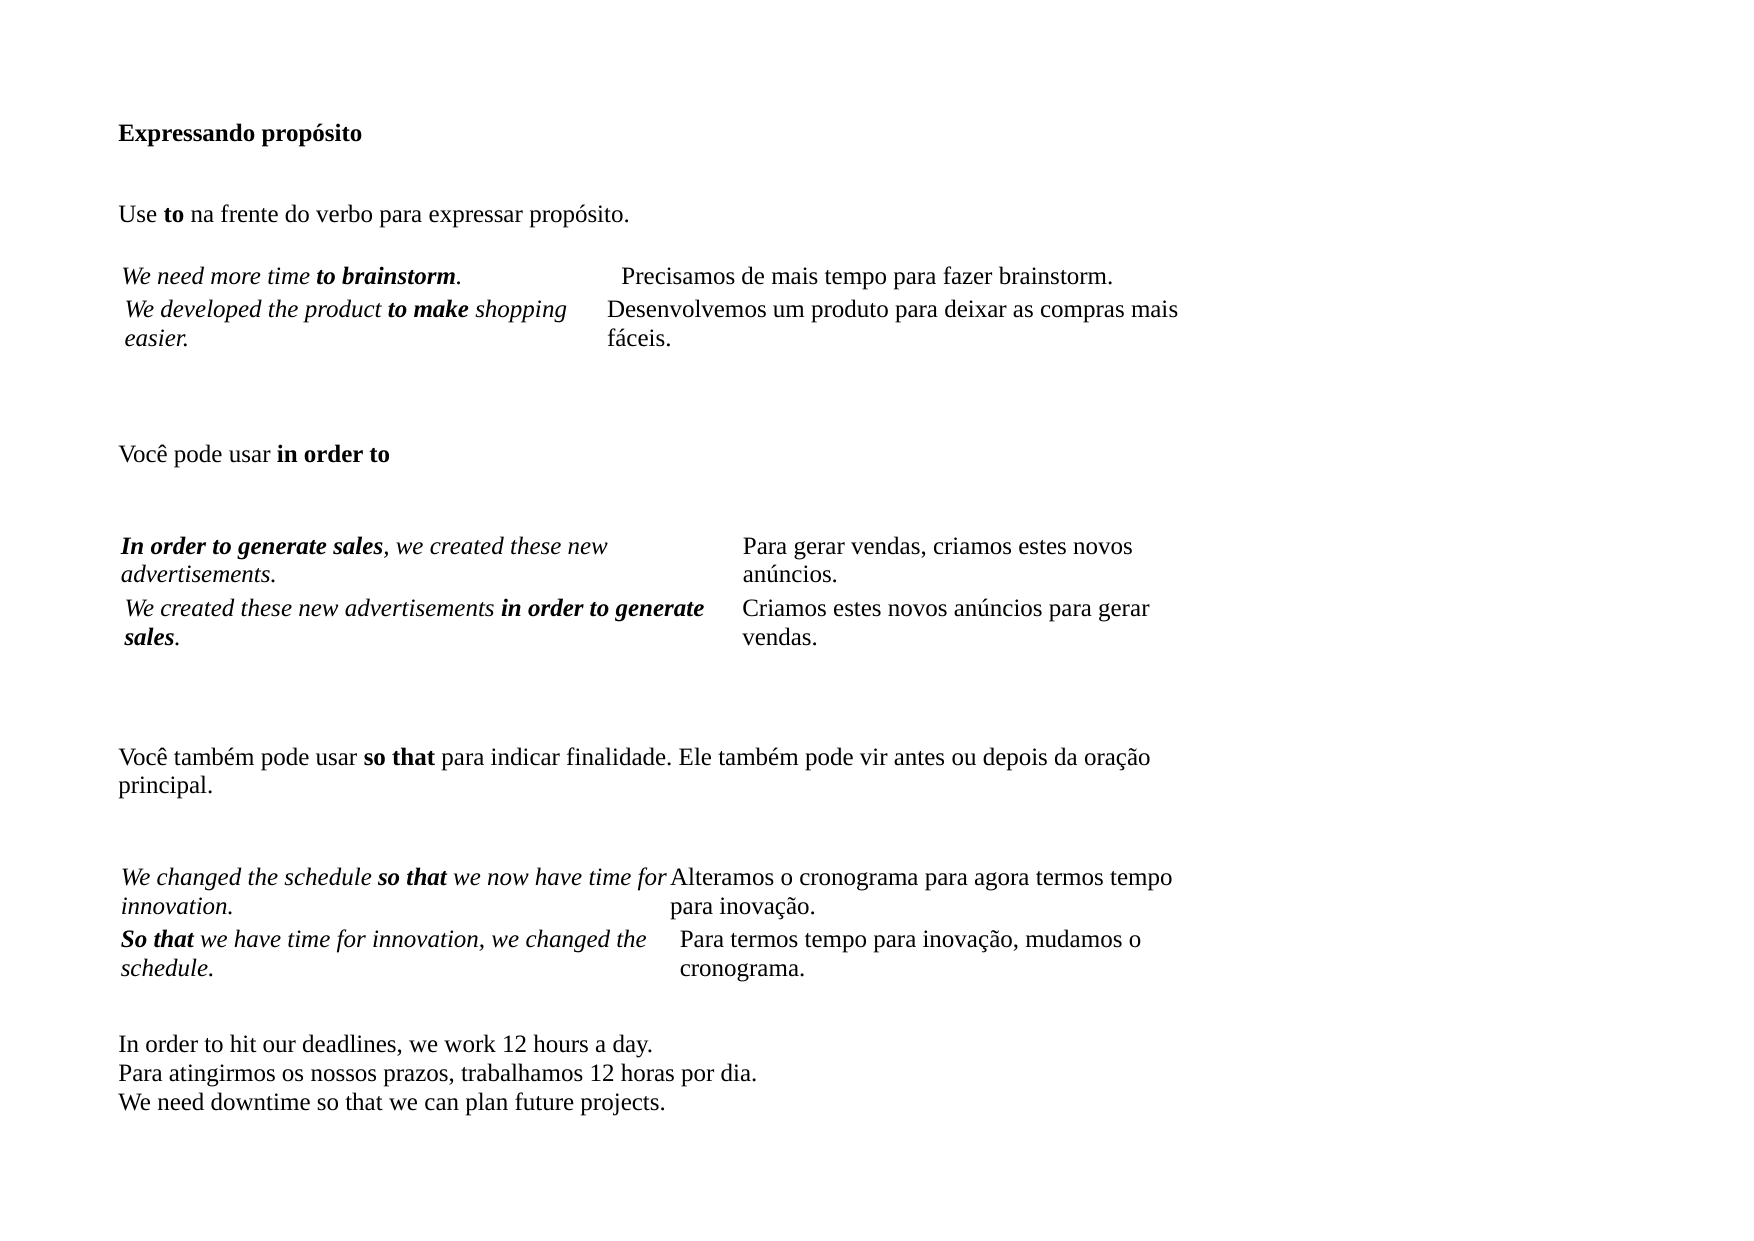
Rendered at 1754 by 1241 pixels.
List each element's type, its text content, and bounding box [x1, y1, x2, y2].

table_cell [124, 352, 607, 381]
table_cell [121, 290, 1212, 294]
table_header [118, 295, 124, 352]
table_cell Você pode usar in order to [118, 381, 1212, 526]
table_header We developed the product to make shopping easier. [124, 295, 607, 352]
text We need downtime so that we can plan future projects. [118, 1087, 1636, 1116]
text In order to hit our deadlines, we work 12 hours a day. [118, 1029, 1636, 1058]
table_cell [607, 352, 1212, 381]
table_cell [124, 526, 1212, 531]
table_header We need more time to brainstorm. [121, 261, 621, 290]
table_cell [742, 651, 1212, 679]
table_header Para termos tempo para inovação, mudamos o cronograma. [680, 925, 1212, 982]
table_header In order to generate sales, we created these new advertisements. [121, 531, 743, 588]
table_cell [118, 256, 664, 261]
table_cell [665, 858, 1212, 862]
table_cell [118, 679, 1212, 684]
table_cell [124, 651, 742, 679]
text Expressando propósito [118, 118, 1636, 180]
table_header [118, 593, 124, 651]
table_cell [118, 858, 664, 862]
text Para atingirmos os nossos prazos, trabalhamos 12 horas por dia. [118, 1058, 1636, 1087]
table_cell [121, 588, 1212, 593]
table_header Criamos estes novos anúncios para gerar vendas. [742, 593, 1212, 651]
table_cell [118, 352, 124, 381]
table_header Precisamos de mais tempo para fazer brainstorm. [621, 261, 1212, 290]
table_header Para gerar vendas, criamos estes novos anúncios. [743, 531, 1212, 588]
table_cell [118, 651, 124, 679]
table_header Você também pode usar so that para indicar finalidade. Ele também pode vir antes ou depois da oração principal. [118, 742, 1212, 857]
table_header Use to na frente do verbo para expressar propósito. [118, 199, 1212, 256]
table_header We created these new advertisements in order to generate sales. [124, 593, 742, 651]
table_header So that we have time for innovation, we changed the schedule. [121, 925, 679, 982]
table_header Alteramos o cronograma para agora termos tempo para inovação. [670, 862, 1212, 920]
table_cell [665, 256, 1212, 261]
table_header We changed the schedule so that we now have time for innovation. [121, 862, 670, 920]
table_header Desenvolvemos um produto para deixar as compras mais fáceis. [607, 295, 1212, 352]
table_cell [121, 920, 1212, 924]
